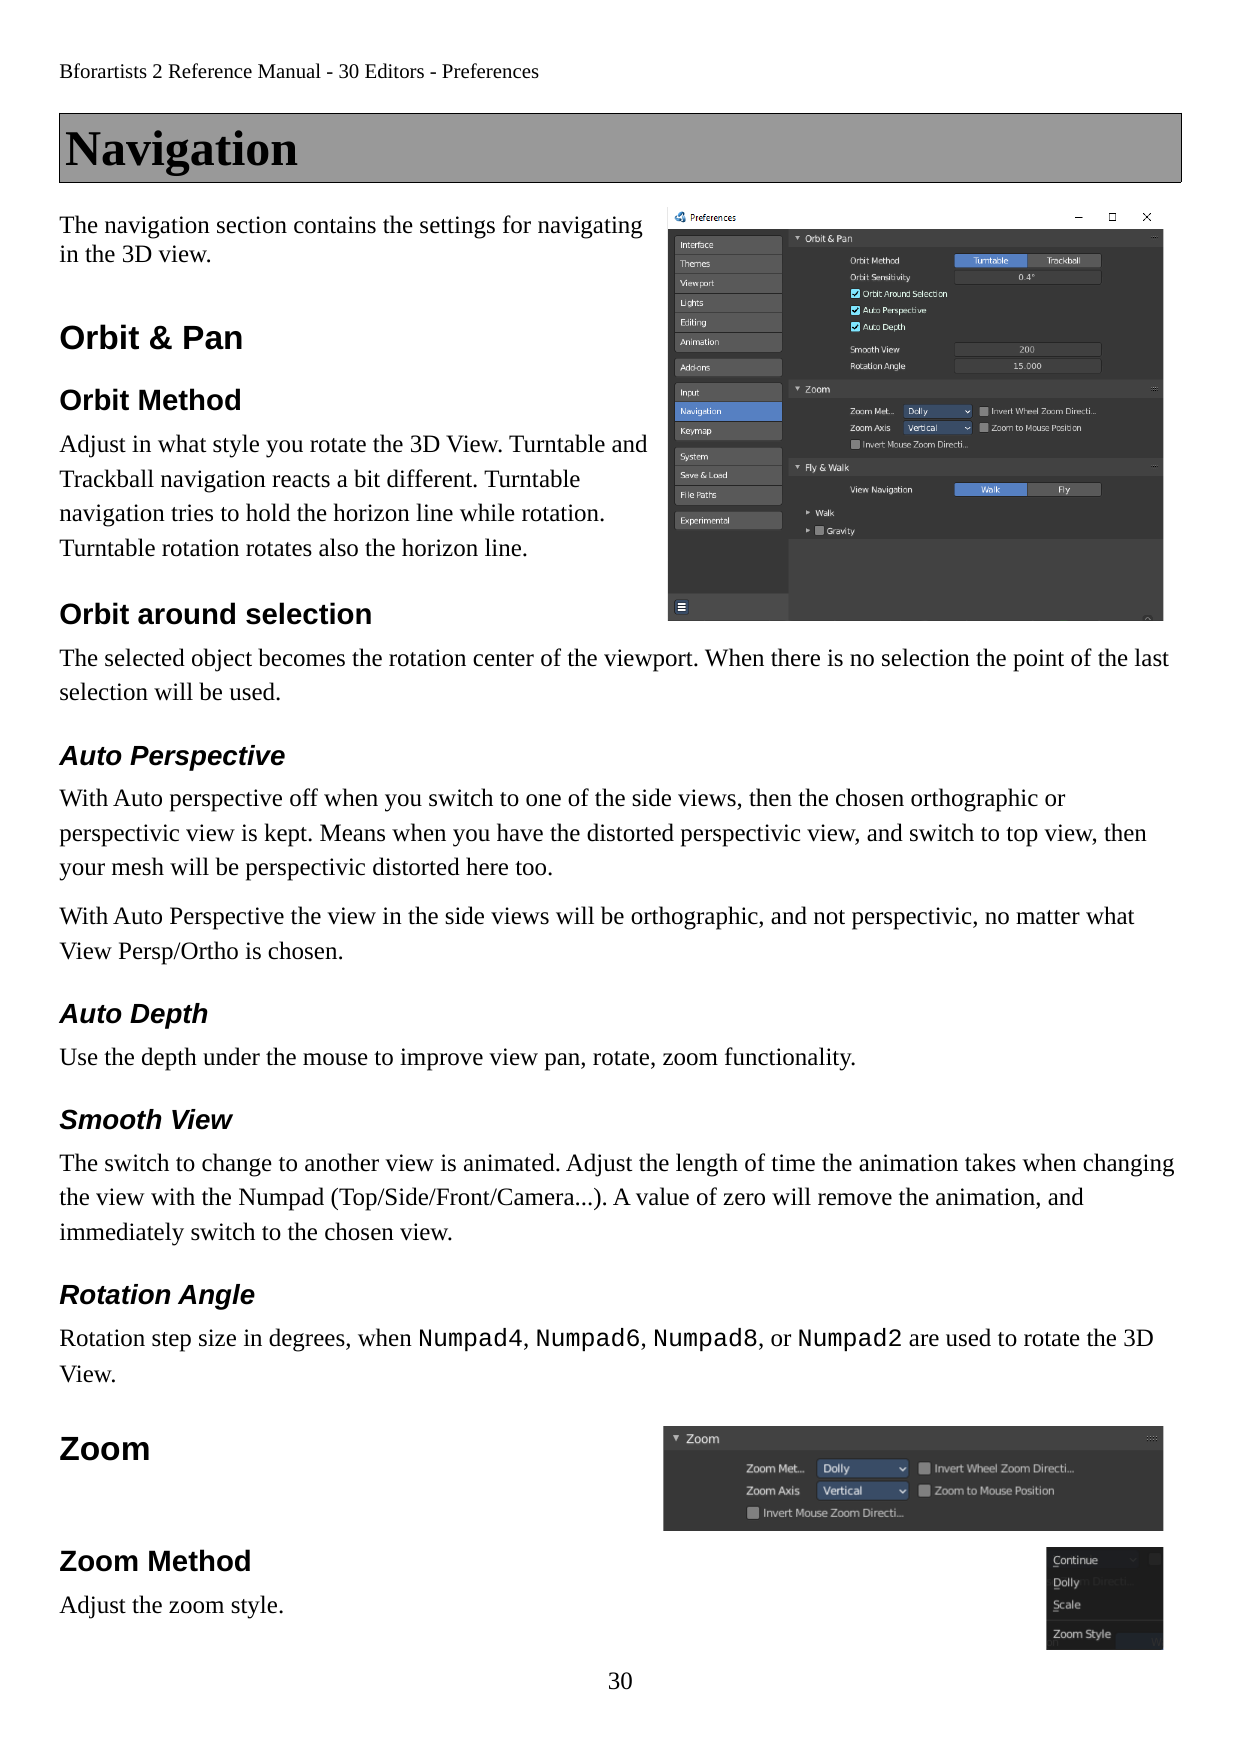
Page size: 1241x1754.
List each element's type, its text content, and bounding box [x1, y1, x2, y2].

subtitle Zoom Method [59, 1544, 1181, 1578]
text [1164, 1590, 1181, 1619]
subtitle Orbit around selection [59, 597, 1181, 630]
text The navigation section contains the settings for navigating in the 3D view. [59, 211, 667, 268]
text Use the depth under the mouse to improve view pan, rotate, zoom functionality. [59, 1042, 1181, 1071]
subtitle Auto Perspective [59, 739, 1181, 771]
subtitle Rotation Angle [59, 1278, 1181, 1310]
text Adjust the zoom style. [59, 1590, 1046, 1619]
text Adjust in what style you rotate the 3D View. Turntable and Trackball navigation reacts a bit different. Turntable navigation tries to hold the horizon line while rotation. Turntable rotation rotates also the horizon line. [59, 429, 667, 562]
text With Auto perspective off when you switch to one of the side views, then the chosen orthographic or perspectivic view is kept. Means when you have the distorted perspectivic view, and switch to top view, then your mesh will be perspectivic distorted here too. [59, 783, 1181, 881]
picture [663, 1426, 1164, 1531]
text The switch to change to another view is animated. Adjust the length of time the animation takes when changing the view with the Numpad (Top/Side/Front/Camera...). A value of zero will remove the animation, and immediately switch to the chosen view. [59, 1148, 1181, 1245]
picture [1046, 1547, 1164, 1650]
subtitle [1164, 1429, 1181, 1468]
subtitle [1164, 318, 1181, 356]
text Rotation step size in degrees, when Numpad4, Numpad6, Numpad8, or Numpad2 are used to rotate the 3D View. [59, 1323, 1181, 1388]
subtitle Orbit & Pan [59, 318, 667, 356]
table_header Navigation [60, 114, 1181, 182]
subtitle Auto Depth [59, 997, 1181, 1029]
picture [667, 207, 1164, 621]
subtitle [1164, 383, 1181, 417]
subtitle Orbit Method [59, 383, 667, 417]
subtitle Smooth View [59, 1103, 1181, 1135]
text The selected object becomes the rotation center of the viewport. When there is no selection the point of the last selection will be used. [59, 643, 1181, 706]
subtitle Zoom [59, 1429, 663, 1468]
text With Auto Perspective the view in the side views will be orthographic, and not perspectivic, no matter what View Persp/Ortho is chosen. [59, 901, 1181, 964]
